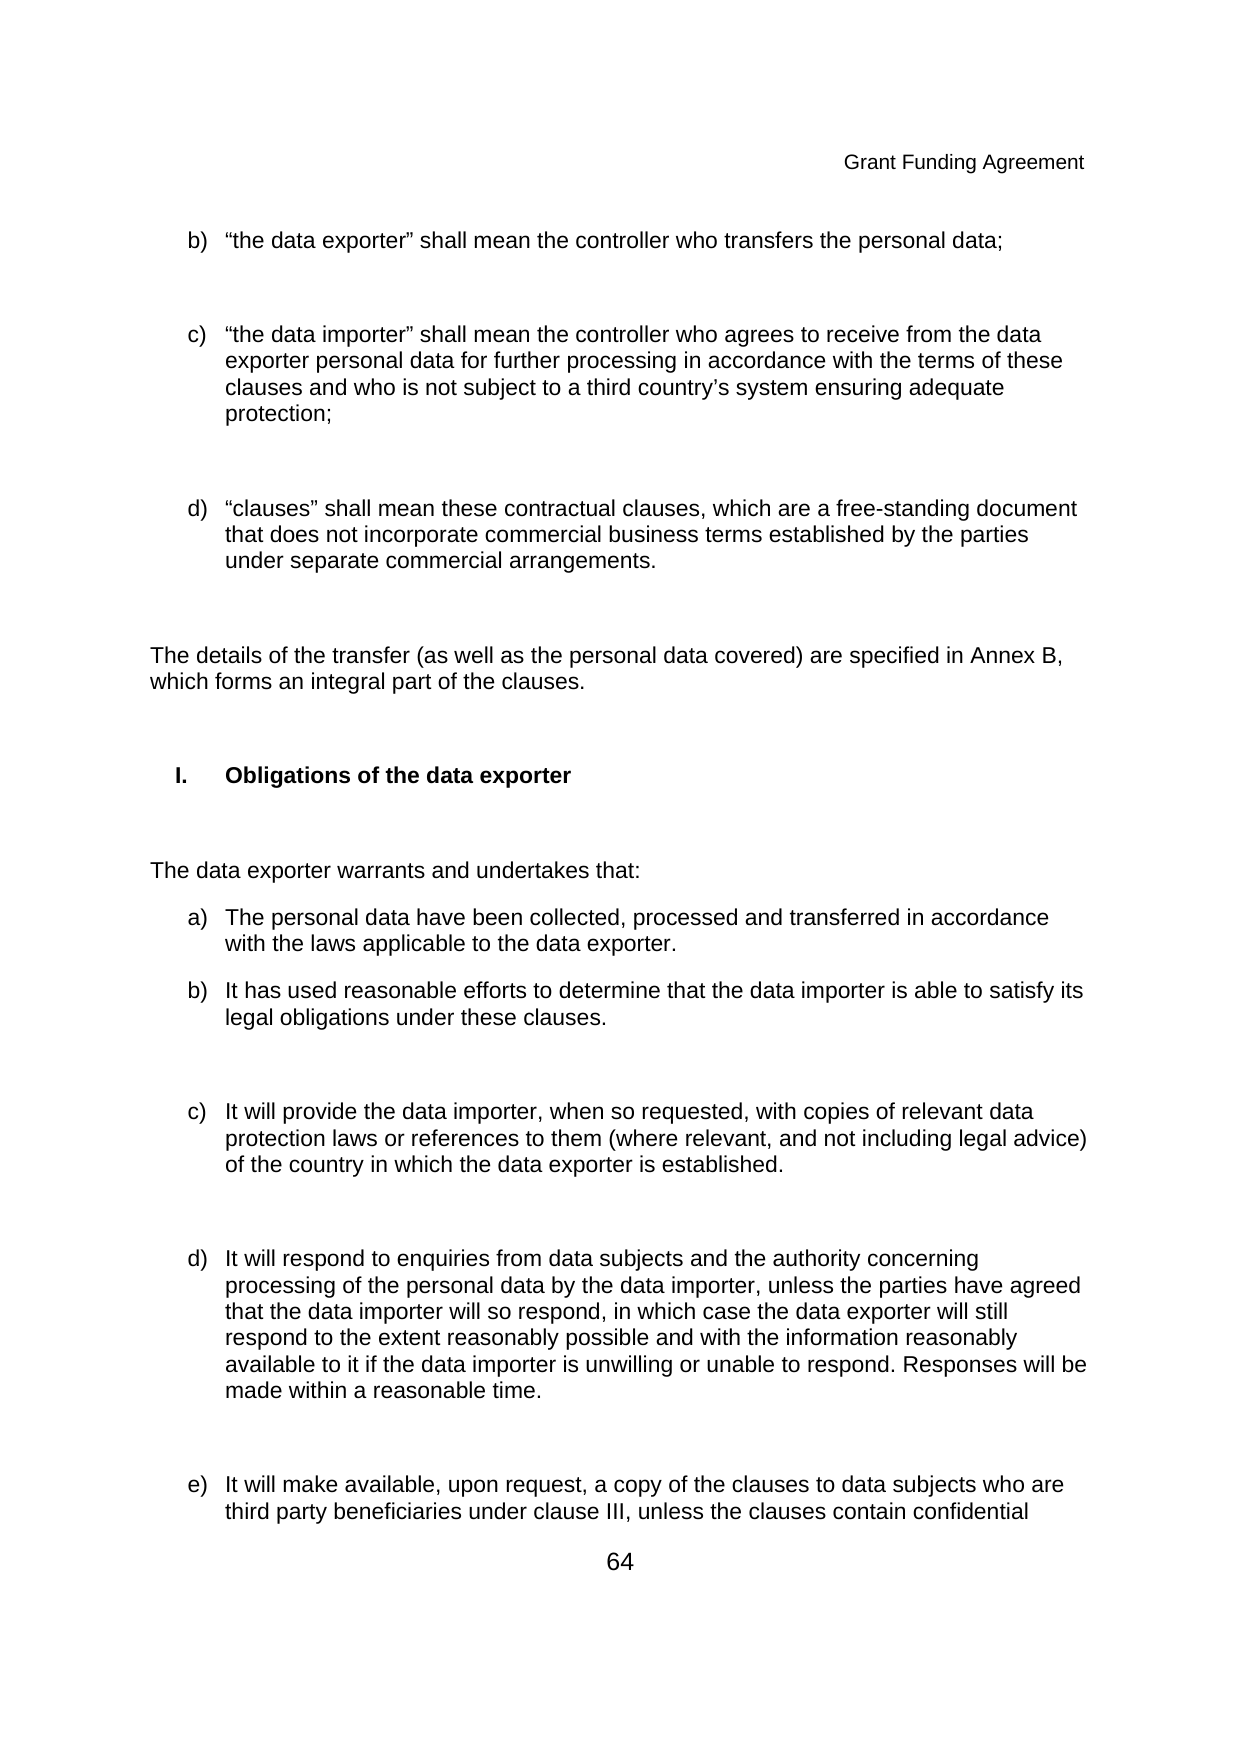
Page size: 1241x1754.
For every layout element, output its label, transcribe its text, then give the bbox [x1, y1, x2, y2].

list “the data exporter” shall mean the controller who transfers the personal data; [187, 227, 1090, 253]
list It has used reasonable efforts to determine that the data importer is able to satisfy its legal obligations under these clauses. [187, 977, 1090, 1030]
list Obligations of the data exporter [187, 762, 1090, 789]
text The details of the transfer (as well as the personal data covered) are specified in Annex B, which forms an integral part of the clauses. [150, 642, 1090, 694]
list “the data importer” shall mean the controller who agrees to receive from the data exporter personal data for further processing in accordance with the terms of these clauses and who is not subject to a third country’s system ensuring adequate protection; [187, 321, 1090, 426]
list It will make available, upon request, a copy of the clauses to data subjects who are third party beneficiaries under clause III, unless the clauses contain confidential [187, 1471, 1090, 1524]
list “clauses” shall mean these contractual clauses, which are a free-standing document that does not incorporate commercial business terms established by the parties under separate commercial arrangements. [187, 494, 1090, 573]
list The personal data have been collected, processed and transferred in accordance with the laws applicable to the data exporter. [187, 904, 1090, 957]
list It will provide the data importer, when so requested, with copies of relevant data protection laws or references to them (where relevant, and not including legal advice) of the country in which the data exporter is established. [187, 1098, 1090, 1177]
text The data exporter warrants and undertakes that: [150, 857, 1090, 883]
list It will respond to enquiries from data subjects and the authority concerning processing of the personal data by the data importer, unless the parties have agreed that the data importer will so respond, in which case the data exporter will still respond to the extent reasonably possible and with the information reasonably available to it if the data importer is unwilling or unable to respond. Responses will be made within a reasonable time. [187, 1245, 1090, 1403]
